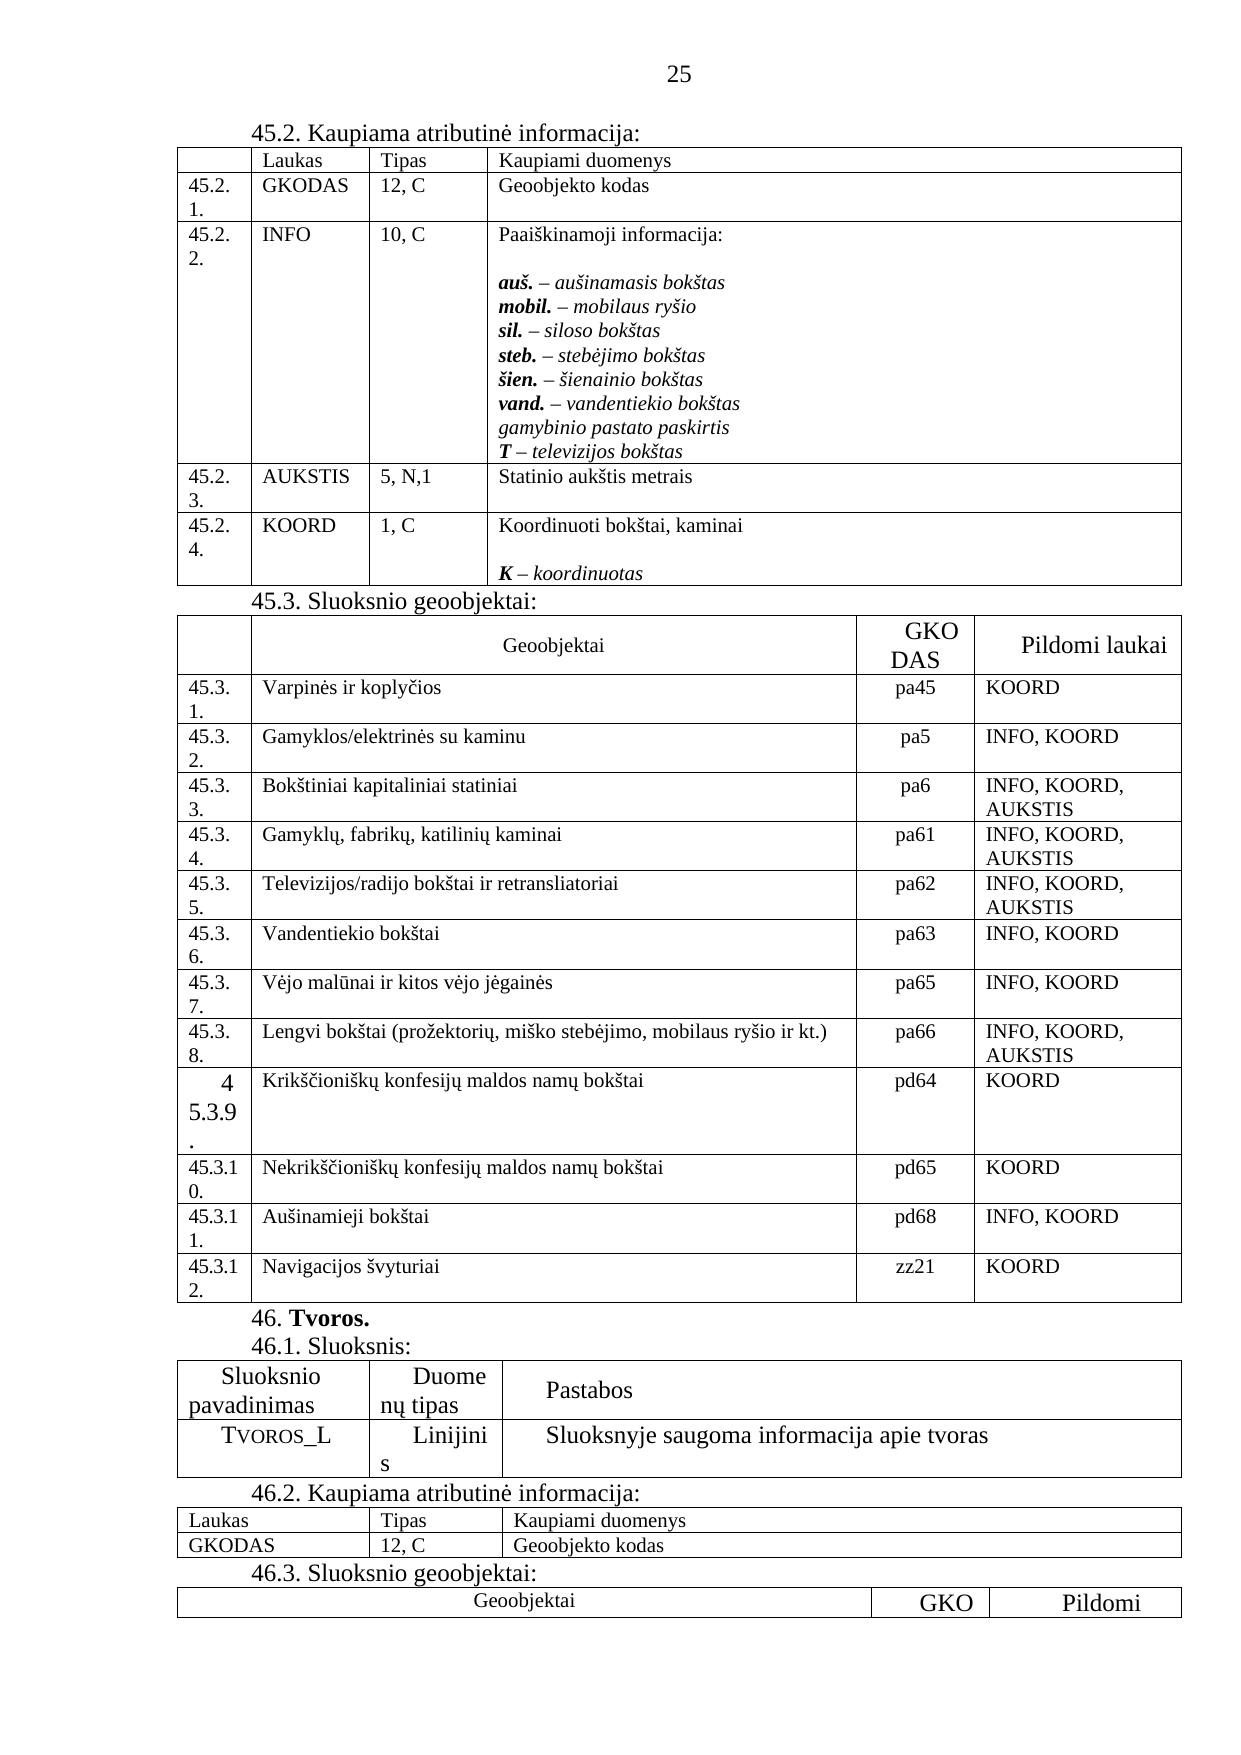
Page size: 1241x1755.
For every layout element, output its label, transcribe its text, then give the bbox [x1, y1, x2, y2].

table_cell [370, 343, 487, 367]
table_cell 45.2.2. [178, 222, 251, 270]
table_cell 45.3.9. [178, 1068, 251, 1154]
table_cell [252, 319, 369, 342]
table_cell Koordinuoti bokštai, kaminai [488, 513, 1181, 561]
table_cell pa6 [857, 773, 974, 821]
table_cell [178, 439, 251, 463]
table_cell AUKSTIS [252, 464, 369, 512]
table_cell Televizijos/radijo bokštai ir retransliatoriai [252, 871, 856, 919]
table_cell pa65 [857, 970, 974, 1018]
table_cell 45.2.3. [178, 464, 251, 512]
table_cell K – koordinuotas [488, 561, 1181, 585]
table_header Laukas [252, 148, 369, 172]
table_cell pa62 [857, 871, 974, 919]
table_cell Varpinės ir koplyčios [252, 675, 856, 723]
table_cell Navigacijos švyturiai [252, 1254, 856, 1302]
table_cell [252, 561, 369, 585]
table_cell Paaiškinamoji informacija: [488, 222, 1181, 270]
table_cell pd64 [857, 1068, 974, 1154]
table_header Pastabos [503, 1361, 1181, 1419]
table_cell [252, 270, 369, 294]
table_cell KOORD [975, 1254, 1181, 1302]
table_cell [370, 391, 487, 415]
table_cell KOORD [975, 1155, 1181, 1203]
table_cell [252, 294, 369, 318]
table_header Laukas [178, 1508, 369, 1532]
table_cell pa45 [857, 675, 974, 723]
table_cell 45.3.5. [178, 871, 251, 919]
table_cell [252, 415, 369, 439]
table_cell 45.3.1. [178, 675, 251, 723]
table_header [178, 148, 251, 172]
table_cell [370, 367, 487, 391]
table_cell 45.3.3. [178, 773, 251, 821]
table_cell pa61 [857, 822, 974, 870]
table_cell [252, 343, 369, 367]
table_header GKO [872, 1588, 989, 1617]
table_cell T – televizijos bokštas [488, 439, 1181, 463]
table_cell INFO, KOORD, AUKSTIS [975, 1019, 1181, 1067]
table_header Kaupiami duomenys [488, 148, 1181, 172]
table_cell gamybinio pastato paskirtis [488, 415, 1181, 439]
table_cell [178, 367, 251, 391]
table_cell sil. – siloso bokštas [488, 319, 1181, 342]
table_header Kaupiami duomenys [503, 1508, 1181, 1532]
table_cell INFO, KOORD [975, 970, 1181, 1018]
table_cell mobil. – mobilaus ryšio [488, 294, 1181, 318]
table_cell [370, 270, 487, 294]
table_cell šien. – šienainio bokštas [488, 367, 1181, 391]
table_cell INFO, KOORD, AUKSTIS [975, 822, 1181, 870]
table_cell pd68 [857, 1204, 974, 1252]
table_cell 45.3.4. [178, 822, 251, 870]
table_cell pd65 [857, 1155, 974, 1203]
table_cell Sluoksnyje saugoma informacija apie tvoras [503, 1420, 1181, 1477]
table_cell Vėjo malūnai ir kitos vėjo jėgainės [252, 970, 856, 1018]
table_cell GKODAS [252, 173, 369, 221]
table_cell Aušinamieji bokštai [252, 1204, 856, 1252]
table_cell Gamyklų, fabrikų, katilinių kaminai [252, 822, 856, 870]
table_header Geoobjektai [178, 1588, 871, 1617]
table_header Tipas [370, 148, 487, 172]
table_cell Bokštiniai kapitaliniai statiniai [252, 773, 856, 821]
table_cell 45.3.8. [178, 1019, 251, 1067]
table_cell [370, 319, 487, 342]
table_cell pa5 [857, 724, 974, 772]
table_cell INFO, KOORD [975, 724, 1181, 772]
table_cell 45.3.2. [178, 724, 251, 772]
table_header Duomenų tipas [370, 1361, 502, 1419]
table_cell 45.2.4. [178, 513, 251, 561]
table_cell 45.3.10. [178, 1155, 251, 1203]
table_cell Lengvi bokštai (prožektorių, miško stebėjimo, mobilaus ryšio ir kt.) [252, 1019, 856, 1067]
table_cell 10, C [370, 222, 487, 270]
table_cell pa63 [857, 920, 974, 968]
table_cell 45.2.1. [178, 173, 251, 221]
table_cell INFO, KOORD, AUKSTIS [975, 871, 1181, 919]
table_cell Tvoros_L [178, 1420, 369, 1477]
table_header Pildomi laukai [975, 616, 1181, 673]
table_cell [178, 343, 251, 367]
table_cell [178, 561, 251, 585]
table_cell [370, 415, 487, 439]
table_cell [178, 415, 251, 439]
table_cell KOORD [252, 513, 369, 561]
table_cell Geoobjekto kodas [488, 173, 1181, 221]
table_cell [178, 319, 251, 342]
table_cell KOORD [975, 675, 1181, 723]
table_header Pildomi [990, 1588, 1181, 1617]
table_cell zz21 [857, 1254, 974, 1302]
table_cell Krikščioniškų konfesijų maldos namų bokštai [252, 1068, 856, 1154]
table_header Geoobjektai [252, 616, 856, 673]
text 46. Tvoros. [177, 1303, 1181, 1331]
table_cell steb. – stebėjimo bokštas [488, 343, 1181, 367]
table_cell 45.3.7. [178, 970, 251, 1018]
text 46.1. Sluoksnis: [177, 1331, 1181, 1360]
table_cell 45.3.12. [178, 1254, 251, 1302]
table_cell 12, C [370, 1533, 502, 1557]
table_cell Vandentiekio bokštai [252, 920, 856, 968]
table_cell Geoobjekto kodas [503, 1533, 1181, 1557]
table_cell Gamyklos/elektrinės su kaminu [252, 724, 856, 772]
text 45.2. Kaupiama atributinė informacija: [177, 118, 1181, 147]
table_cell INFO, KOORD, AUKSTIS [975, 773, 1181, 821]
table_cell pa66 [857, 1019, 974, 1067]
table_cell 45.3.11. [178, 1204, 251, 1252]
table_cell INFO, KOORD [975, 1204, 1181, 1252]
table_cell 1, C [370, 513, 487, 561]
table_cell auš. – aušinamasis bokštas [488, 270, 1181, 294]
table_cell Linijinis [370, 1420, 502, 1477]
table_cell [370, 294, 487, 318]
table_cell [370, 561, 487, 585]
text 46.3. Sluoksnio geoobjektai: [177, 1558, 1181, 1587]
table_cell Statinio aukštis metrais [488, 464, 1181, 512]
text 45.3. Sluoksnio geoobjektai: [177, 586, 1181, 615]
table_cell 12, C [370, 173, 487, 221]
text 46.2. Kaupiama atributinė informacija: [177, 1478, 1181, 1507]
table_header GKODAS [857, 616, 974, 673]
table_cell GKODAS [178, 1533, 369, 1557]
table_cell 5, N,1 [370, 464, 487, 512]
table_cell [252, 439, 369, 463]
table_cell [252, 391, 369, 415]
table_cell 45.3.6. [178, 920, 251, 968]
table_cell KOORD [975, 1068, 1181, 1154]
table_cell INFO [252, 222, 369, 270]
table_cell INFO, KOORD [975, 920, 1181, 968]
table_cell Nekrikščioniškų konfesijų maldos namų bokštai [252, 1155, 856, 1203]
table_header Tipas [370, 1508, 502, 1532]
table_cell [370, 439, 487, 463]
table_header [178, 616, 251, 673]
table_cell [178, 294, 251, 318]
table_cell [178, 270, 251, 294]
table_cell [178, 391, 251, 415]
table_cell vand. – vandentiekio bokštas [488, 391, 1181, 415]
table_header Sluoksnio pavadinimas [178, 1361, 369, 1419]
table_cell [252, 367, 369, 391]
